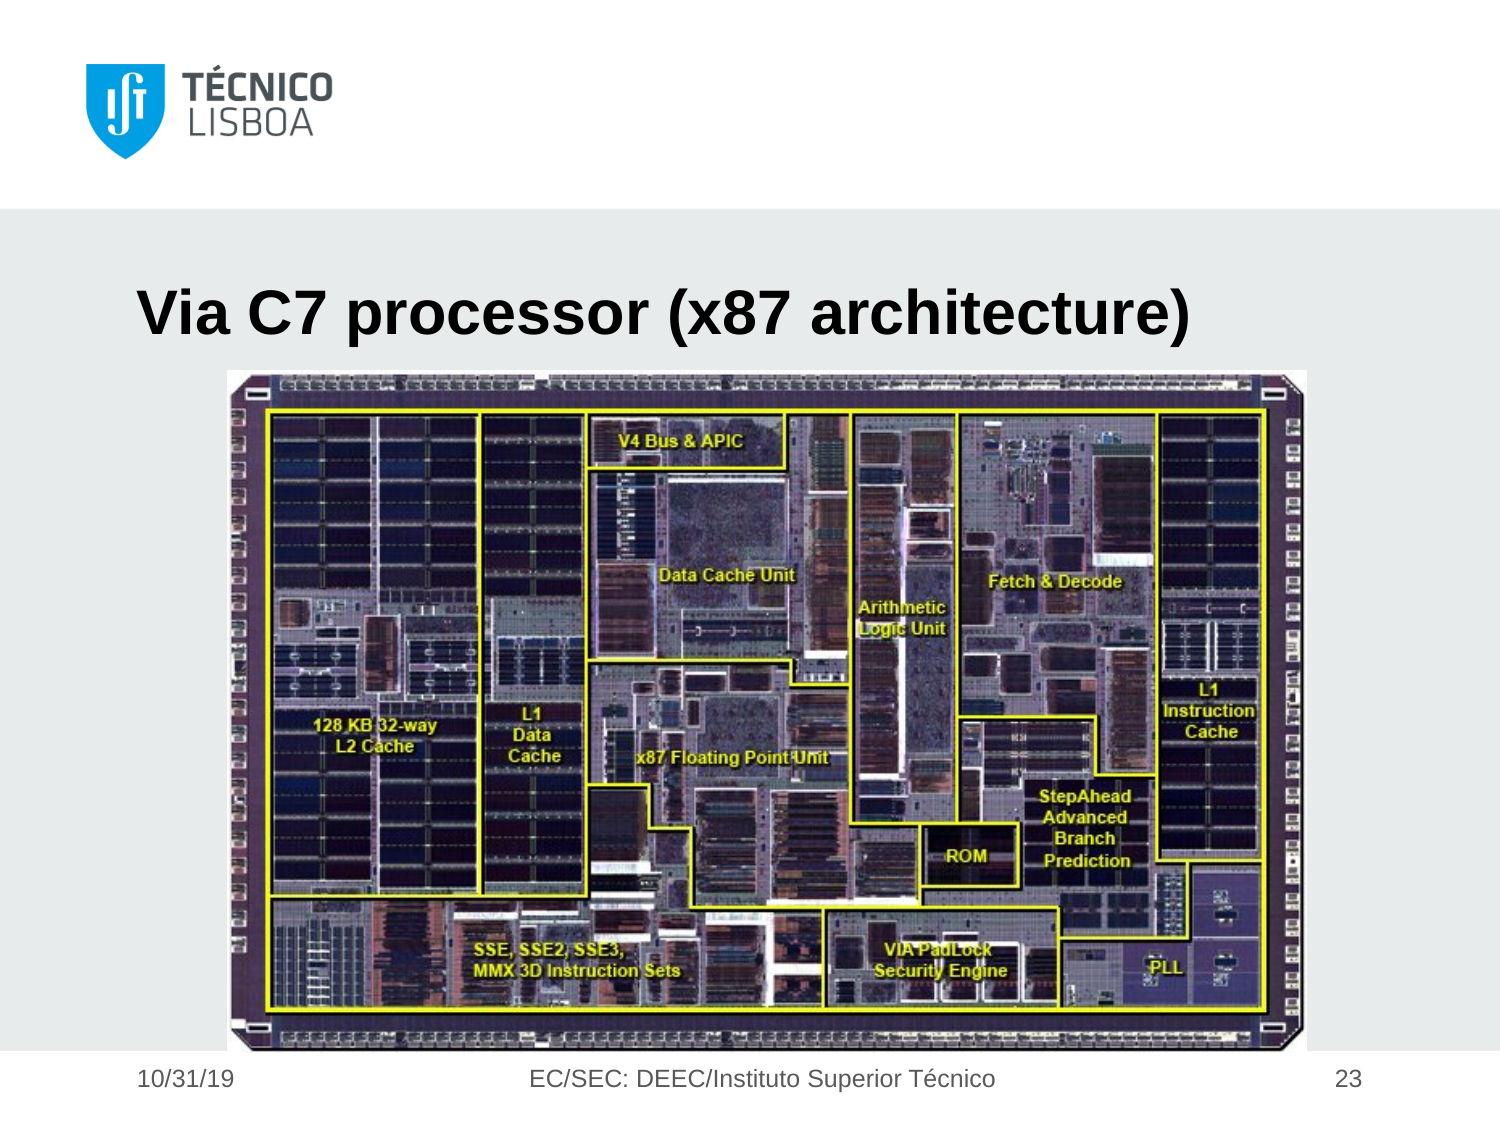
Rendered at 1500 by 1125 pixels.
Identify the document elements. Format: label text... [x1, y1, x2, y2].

title Via C7 processor (x87 architecture) [121, 237, 1378, 381]
slide_number 10/31/19 [121, 1052, 425, 1103]
footer EC/SEC: DEEC/Instituto Superior Técnico [512, 1053, 1021, 1103]
picture [0, 0, 1500, 1125]
slide_number [1077, 1052, 1378, 1103]
